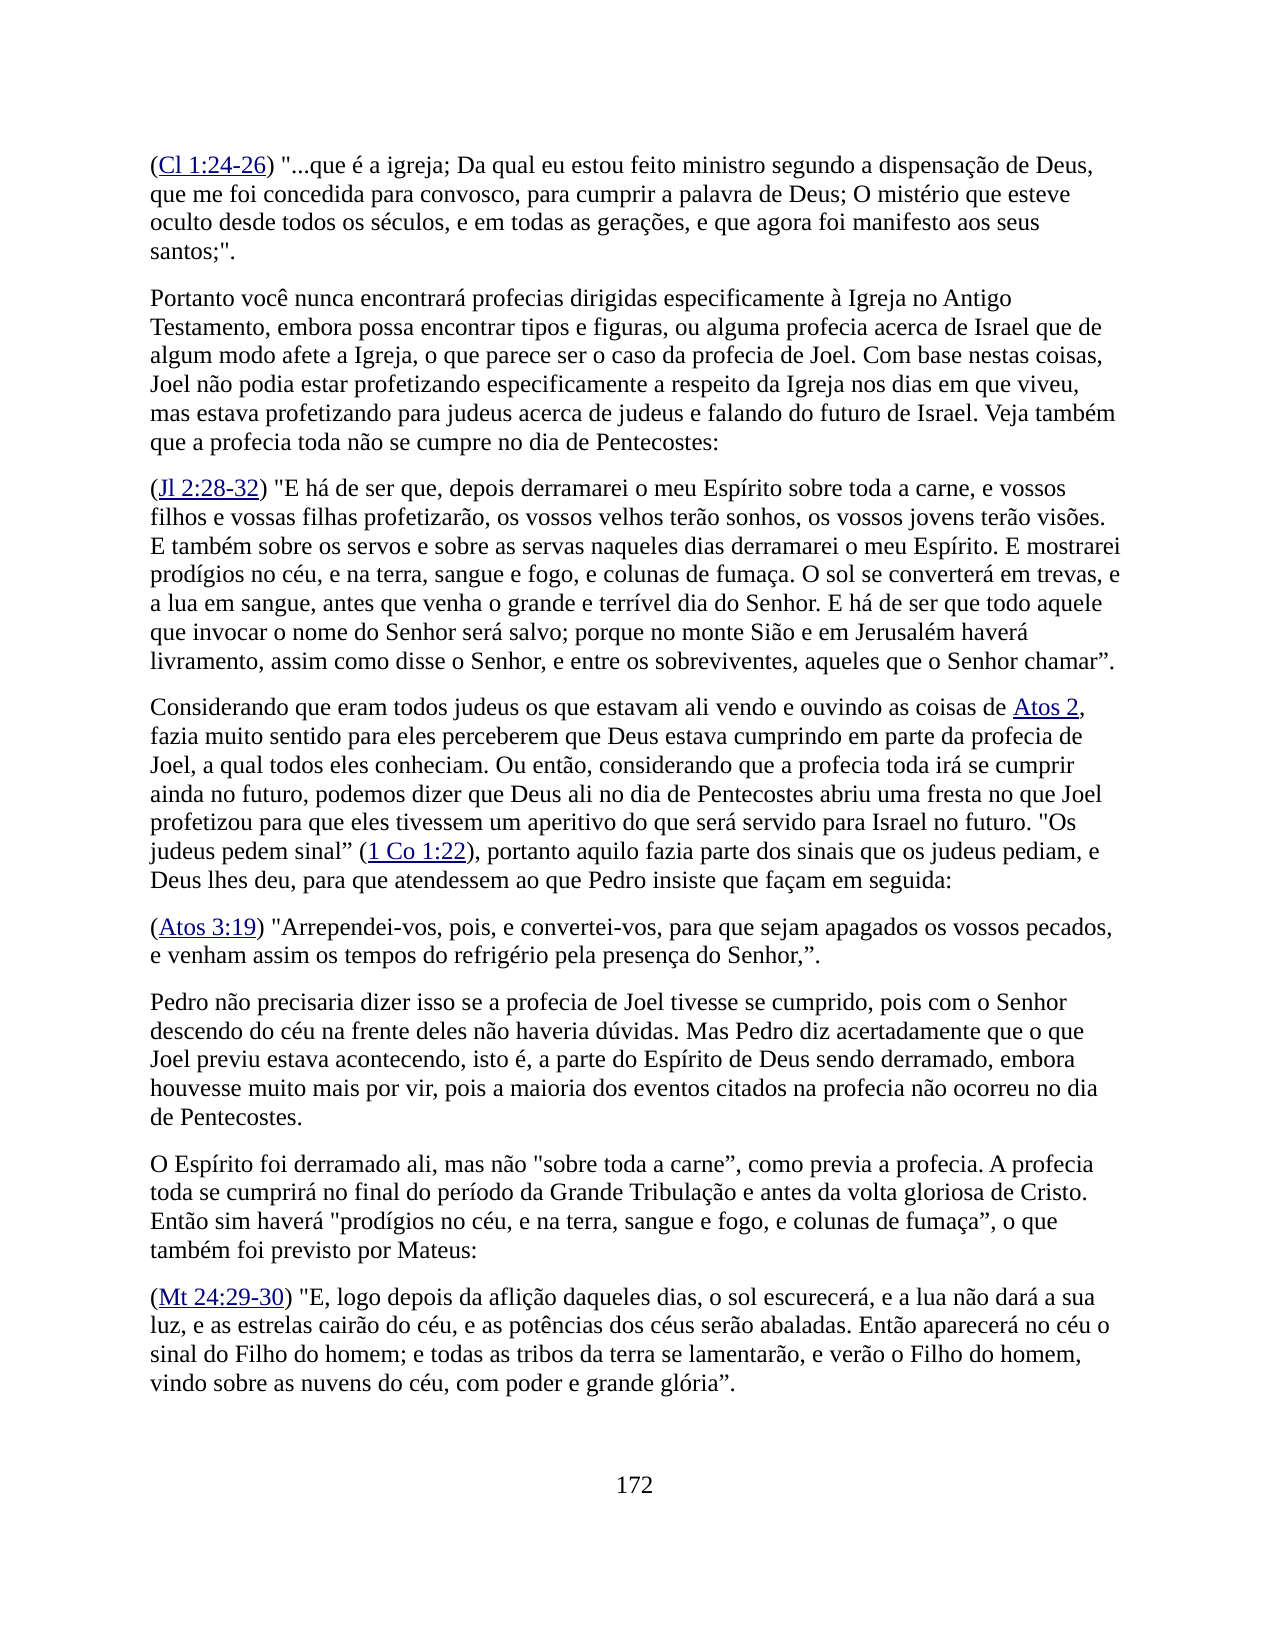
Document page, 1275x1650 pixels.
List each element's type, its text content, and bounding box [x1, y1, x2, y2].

text Pedro não precisaria dizer isso se a profecia de Joel tivesse se cumprido, pois com o Senhor descendo do céu na frente deles não haveria dúvidas. Mas Pedro diz acertadamente que o que Joel previu estava acontecendo, isto é, a parte do Espírito de Deus sendo derramado, embora houvesse muito mais por vir, pois a maioria dos eventos citados na profecia não ocorreu no dia de Pentecostes. [150, 987, 1125, 1131]
text Considerando que eram todos judeus os que estavam ali vendo e ouvindo as coisas de Atos 2, fazia muito sentido para eles perceberem que Deus estava cumprindo em parte da profecia de Joel, a qual todos eles conheciam. Ou então, considerando que a profecia toda irá se cumprir ainda no futuro, podemos dizer que Deus ali no dia de Pentecostes abriu uma fresta no que Joel profetizou para que eles tivessem um aperitivo do que será servido para Israel no futuro. "Os judeus pedem sinal” (1 Co 1:22), portanto aquilo fazia parte dos sinais que os judeus pediam, e Deus lhes deu, para que atendessem ao que Pedro insiste que façam em seguida: [150, 692, 1125, 894]
text (Cl 1:24-26) "...que é a igreja; Da qual eu estou feito ministro segundo a dispensação de Deus, que me foi concedida para convosco, para cumprir a palavra de Deus; O mistério que esteve oculto desde todos os séculos, e em todas as gerações, e que agora foi manifesto aos seus santos;". [150, 150, 1125, 265]
text (Mt 24:29-30) "E, logo depois da aflição daqueles dias, o sol escurecerá, e a lua não dará a sua luz, e as estrelas cairão do céu, e as potências dos céus serão abaladas. Então aparecerá no céu o sinal do Filho do homem; e todas as tribos da terra se lamentarão, e verão o Filho do homem, vindo sobre as nuvens do céu, com poder e grande glória”. [150, 1282, 1125, 1397]
text (Jl 2:28-32) "E há de ser que, depois derramarei o meu Espírito sobre toda a carne, e vossos filhos e vossas filhas profetizarão, os vossos velhos terão sonhos, os vossos jovens terão visões. E também sobre os servos e sobre as servas naqueles dias derramarei o meu Espírito. E mostrarei prodígios no céu, e na terra, sangue e fogo, e colunas de fumaça. O sol se converterá em trevas, e a lua em sangue, antes que venha o grande e terrível dia do Senhor. E há de ser que todo aquele que invocar o nome do Senhor será salvo; porque no monte Sião e em Jerusalém haverá livramento, assim como disse o Senhor, e entre os sobreviventes, aqueles que o Senhor chamar”. [150, 473, 1125, 674]
text (Atos 3:19) "Arrependei-vos, pois, e convertei-vos, para que sejam apagados os vossos pecados, e venham assim os tempos do refrigério pela presença do Senhor,”. [150, 912, 1125, 969]
text Portanto você nunca encontrará profecias dirigidas especificamente à Igreja no Antigo Testamento, embora possa encontrar tipos e figuras, ou alguma profecia acerca de Israel que de algum modo afete a Igreja, o que parece ser o caso da profecia de Joel. Com base nestas coisas, Joel não podia estar profetizando especificamente a respeito da Igreja nos dias em que viveu, mas estava profetizando para judeus acerca de judeus e falando do futuro de Israel. Veja também que a profecia toda não se cumpre no dia de Pentecostes: [150, 283, 1125, 455]
text O Espírito foi derramado ali, mas não "sobre toda a carne”, como previa a profecia. A profecia toda se cumprirá no final do período da Grande Tribulação e antes da volta gloriosa de Cristo. Então sim haverá "prodígios no céu, e na terra, sangue e fogo, e colunas de fumaça”, o que também foi previsto por Mateus: [150, 1149, 1125, 1264]
